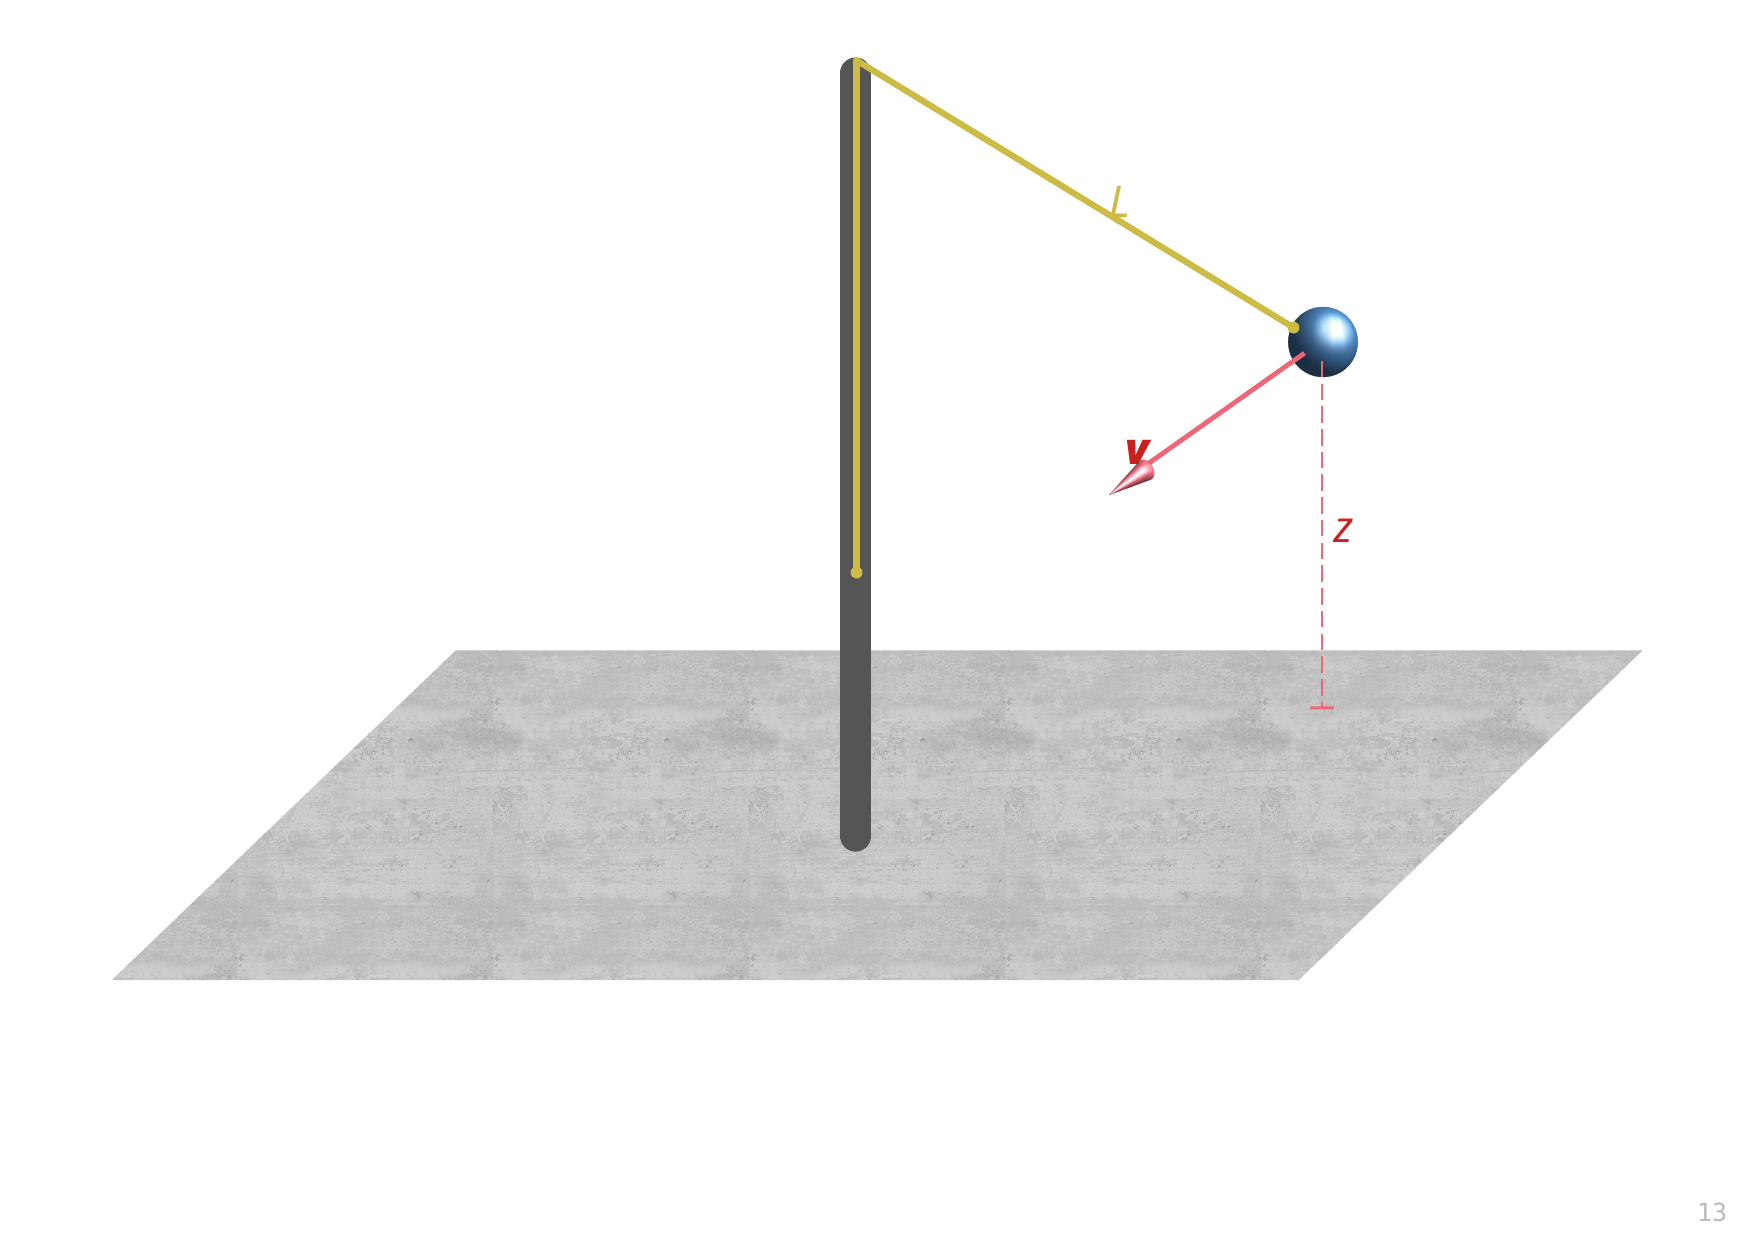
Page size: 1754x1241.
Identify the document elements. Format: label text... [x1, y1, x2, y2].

text_box L [1094, 163, 1149, 222]
text_box [111, 650, 1643, 981]
text_box z [1318, 487, 1372, 547]
text_box v [1110, 410, 1164, 470]
text_box v [1152, 457, 1164, 470]
